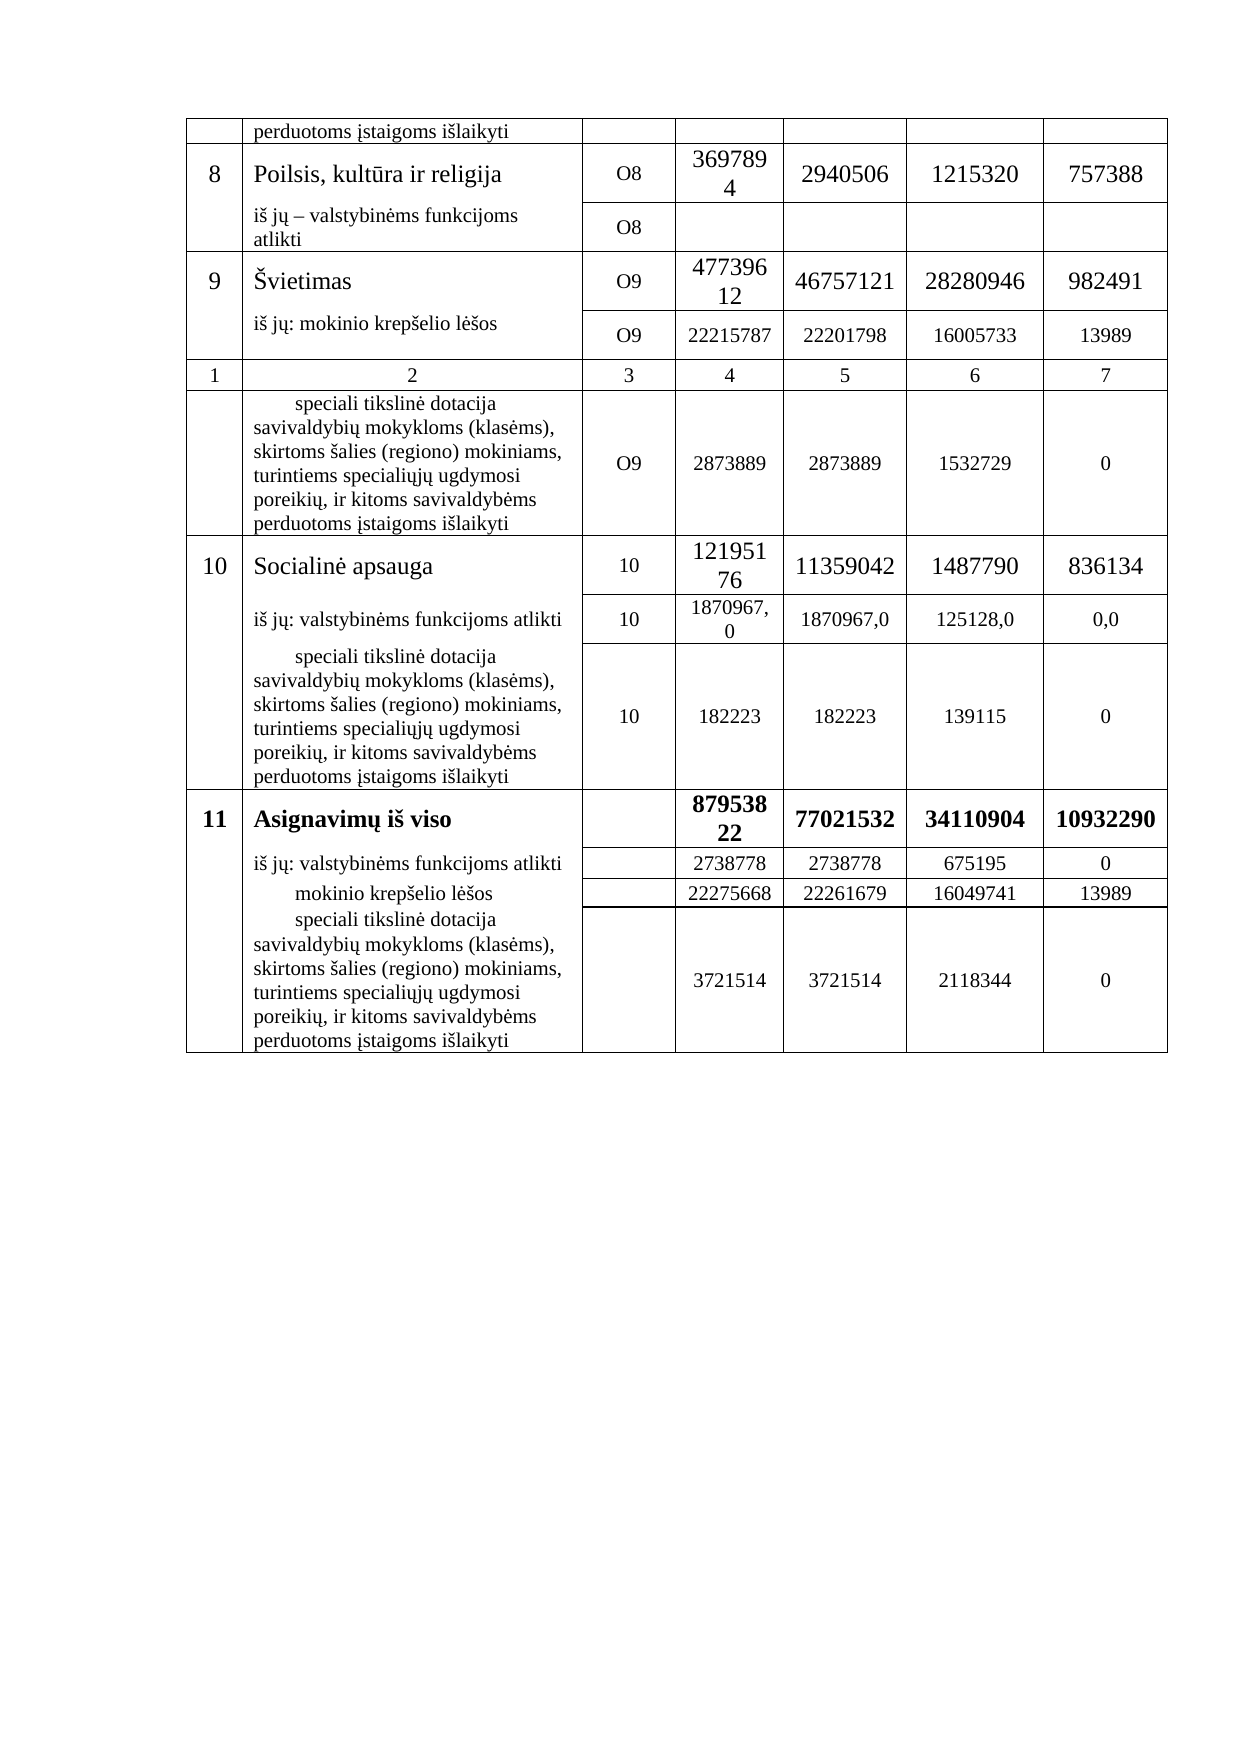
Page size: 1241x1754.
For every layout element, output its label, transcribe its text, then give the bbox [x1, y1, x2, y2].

table_cell [187, 202, 242, 251]
table_cell 1870967,0 [676, 595, 783, 643]
table_cell iš jų: mokinio krepšelio lėšos [243, 310, 582, 359]
table_cell iš jų: valstybinėms funkcijoms atlikti [243, 594, 582, 643]
table_cell [583, 848, 675, 878]
table_cell [187, 119, 242, 143]
table_cell 0 [1044, 908, 1167, 1052]
table_cell mokinio krepšelio lėšos [243, 878, 582, 906]
table_cell speciali tikslinė dotacija savivaldybių mokykloms (klasėms), skirtoms šalies (regiono) mokiniams, turintiems specialiųjų ugdymosi poreikių, ir kitoms savivaldybėms perduotoms įstaigoms išlaikyti [243, 391, 582, 535]
table_cell 182223 [676, 644, 783, 788]
table_cell 8 [187, 144, 242, 202]
table_cell 2940506 [784, 144, 906, 202]
table_cell O8 [583, 144, 675, 202]
table_cell O9 [583, 391, 675, 535]
table_cell [187, 906, 242, 1052]
table_cell 10 [583, 644, 675, 788]
table_cell [1044, 203, 1167, 251]
table_cell 22261679 [784, 879, 906, 906]
table_cell [187, 391, 242, 535]
table_cell [1044, 119, 1167, 143]
table_cell iš jų – valstybinėms funkcijoms atlikti [243, 202, 582, 251]
table_cell [784, 203, 906, 251]
table_cell 77021532 [784, 790, 906, 847]
table_cell 5 [784, 360, 906, 390]
table_cell [583, 119, 675, 143]
table_cell 22201798 [784, 311, 906, 359]
table_cell O8 [583, 203, 675, 251]
table_cell Socialinė apsauga [243, 536, 582, 594]
table_cell 0 [1044, 848, 1167, 878]
table_cell 13989 [1044, 879, 1167, 906]
table_cell iš jų: valstybinėms funkcijoms atlikti [243, 847, 582, 878]
table_cell 982491 [1044, 252, 1167, 309]
table_cell 16049741 [907, 879, 1043, 906]
table_cell [907, 203, 1043, 251]
table_cell 2873889 [784, 391, 906, 535]
table_cell 12195176 [676, 536, 783, 594]
table_cell speciali tikslinė dotacija savivaldybių mokykloms (klasėms), skirtoms šalies (regiono) mokiniams, turintiems specialiųjų ugdymosi poreikių, ir kitoms savivaldybėms perduotoms įstaigoms išlaikyti [243, 906, 582, 1052]
table_cell 87953822 [676, 790, 783, 847]
table_cell 10 [187, 536, 242, 594]
table_cell O9 [583, 311, 675, 359]
table_cell [187, 594, 242, 643]
table_cell Švietimas [243, 252, 582, 309]
table_cell 836134 [1044, 536, 1167, 594]
table_cell 1215320 [907, 144, 1043, 202]
table_cell [907, 119, 1043, 143]
table_cell 28280946 [907, 252, 1043, 309]
table_cell 675195 [907, 848, 1043, 878]
table_cell 10 [583, 595, 675, 643]
table_cell 0,0 [1044, 595, 1167, 643]
table_cell 6 [907, 360, 1043, 390]
table_cell 13989 [1044, 311, 1167, 359]
table_cell 47739612 [676, 252, 783, 309]
table_cell 3 [583, 360, 675, 390]
table_cell Asignavimų iš viso [243, 790, 582, 847]
table_cell 139115 [907, 644, 1043, 788]
table_cell 1870967,0 [784, 595, 906, 643]
table_cell 3721514 [676, 908, 783, 1052]
table_cell 22275668 [676, 879, 783, 906]
table_cell 0 [1044, 644, 1167, 788]
table_cell [676, 119, 783, 143]
table_cell [583, 879, 675, 906]
table_cell 757388 [1044, 144, 1167, 202]
table_cell 2738778 [676, 848, 783, 878]
table_cell 7 [1044, 360, 1167, 390]
table_cell [187, 643, 242, 788]
table_cell 1 [187, 360, 242, 390]
table_cell [583, 790, 675, 847]
table_cell 0 [1044, 391, 1167, 535]
table_cell [784, 119, 906, 143]
table_cell O9 [583, 252, 675, 309]
table_cell 3721514 [784, 908, 906, 1052]
table_cell [583, 908, 675, 1052]
table_cell Poilsis, kultūra ir religija [243, 144, 582, 202]
table_cell 1487790 [907, 536, 1043, 594]
table_cell [676, 203, 783, 251]
table_cell 2873889 [676, 391, 783, 535]
table_cell 11 [187, 790, 242, 847]
table_cell 46757121 [784, 252, 906, 309]
table_cell speciali tikslinė dotacija savivaldybių mokykloms (klasėms), skirtoms šalies (regiono) mokiniams, turintiems specialiųjų ugdymosi poreikių, ir kitoms savivaldybėms perduotoms įstaigoms išlaikyti [243, 643, 582, 788]
table_cell 3697894 [676, 144, 783, 202]
table_cell 125128,0 [907, 595, 1043, 643]
table_cell 2118344 [907, 908, 1043, 1052]
table_cell 16005733 [907, 311, 1043, 359]
table_cell 22215787 [676, 311, 783, 359]
table_cell 2738778 [784, 848, 906, 878]
table_cell 9 [187, 252, 242, 309]
table_cell 11359042 [784, 536, 906, 594]
table_cell perduotoms įstaigoms išlaikyti [243, 119, 582, 143]
table_cell 34110904 [907, 790, 1043, 847]
table_cell [187, 847, 242, 878]
table_cell 10932290 [1044, 790, 1167, 847]
table_cell 4 [676, 360, 783, 390]
table_cell 2 [243, 360, 582, 390]
table_cell 182223 [784, 644, 906, 788]
table_cell 1532729 [907, 391, 1043, 535]
table_cell 10 [583, 536, 675, 594]
table_cell [187, 878, 242, 906]
table_cell [187, 310, 242, 359]
